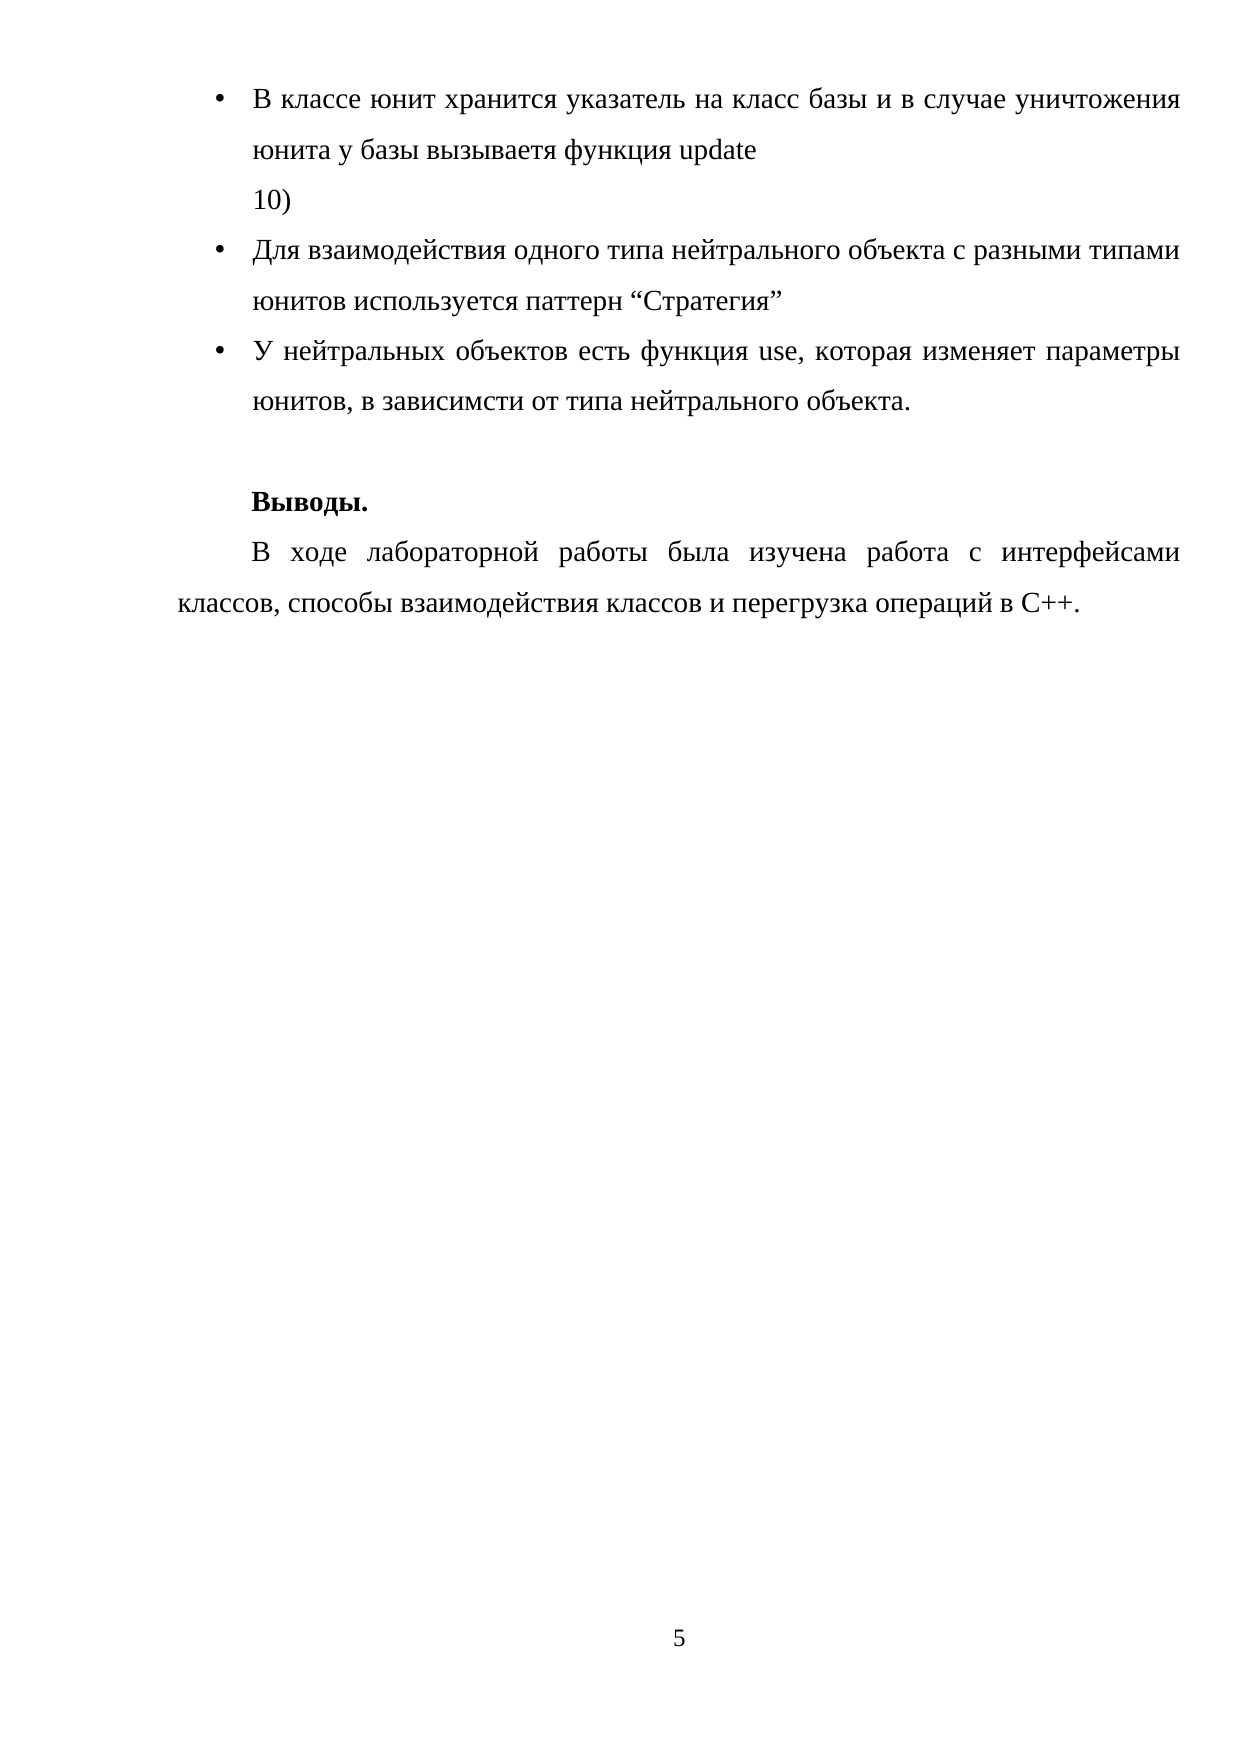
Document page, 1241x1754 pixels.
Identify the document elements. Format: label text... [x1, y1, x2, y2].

text Выводы. [177, 484, 1181, 518]
list 10) [215, 182, 1181, 216]
list У нейтральных объектов есть функция use, которая изменяет параметры юнитов, в зависимсти от типа нейтрального объекта. [215, 333, 1181, 417]
text В ходе лабораторной работы была изучена работа с интерфейсами классов, способы взаимодействия классов и перегрузка операций в C++. [177, 534, 1181, 618]
list В классе юнит хранится указатель на класс базы и в случае уничтожения юнита у базы вызываетя функция update [215, 81, 1181, 165]
list Для взаимодействия одного типа нейтрального объекта с разными типами юнитов используется паттерн “Стратегия” [215, 232, 1181, 316]
